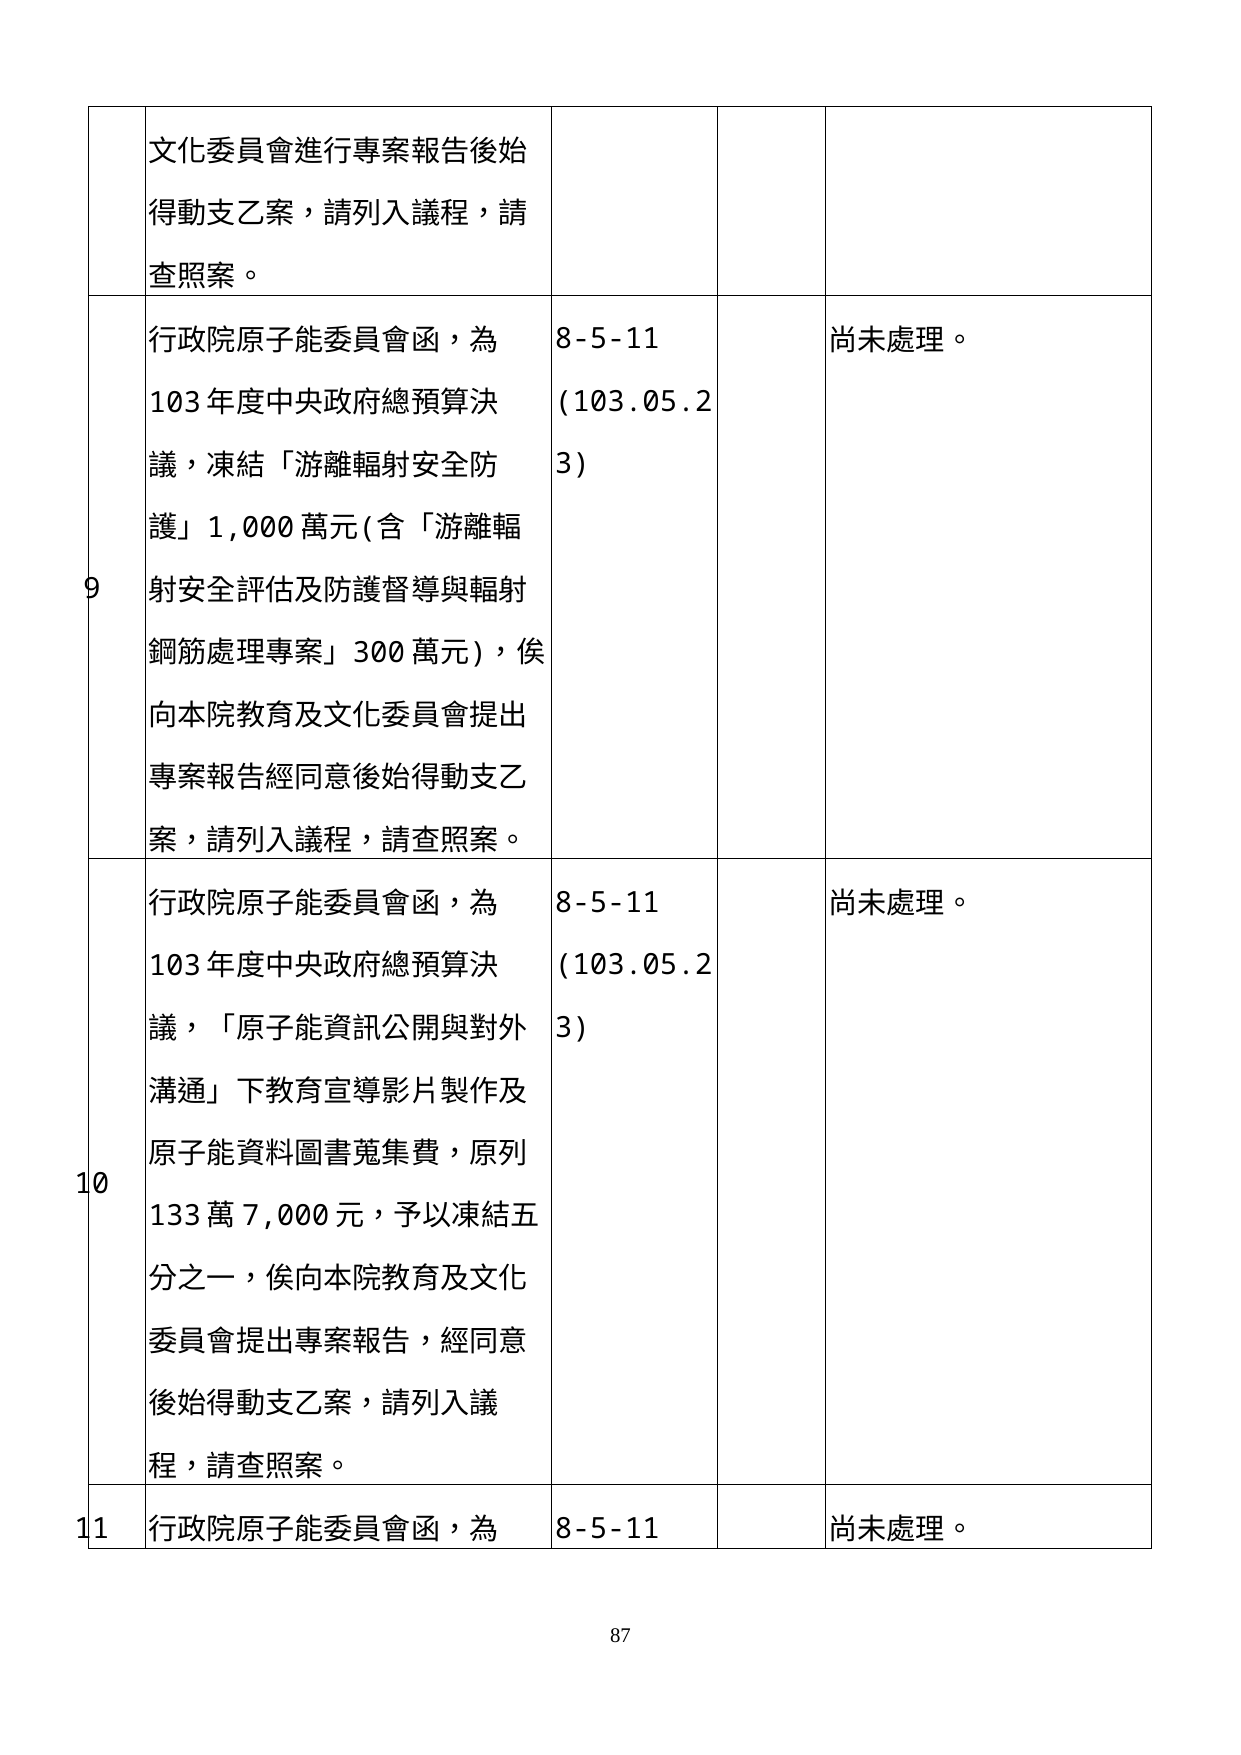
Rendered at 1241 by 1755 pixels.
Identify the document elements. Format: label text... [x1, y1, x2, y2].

table_cell 行政院原子能委員會函，為103年度中央政府總預算決議，「原子能資訊公開與對外溝通」下教育宣導影片製作及原子能資料圖書蒐集費，原列133萬7,000元，予以凍結五分之一，俟向本院教育及文化委員會提出專案報告，經同意後始得動支乙案，請列入議程，請查照案。 [146, 859, 551, 1484]
table_cell [89, 579, 96, 588]
table_cell 行政院原子能委員會函，為103年度中央政府總預算決議，凍結「游離輻射安全防護」1,000萬元(含「游離輻射安全評估及防護督導與輻射鋼筋處理專案」300萬元)，俟向本院教育及文化委員會提出專案報告經同意後始得動支乙案，請列入議程，請查照案。 [146, 296, 551, 858]
table_cell 8-5-11 (103.05.23) [552, 859, 717, 1484]
table_cell [89, 859, 145, 1484]
table_cell [718, 859, 825, 1484]
table_cell [718, 296, 825, 858]
table_cell [89, 296, 145, 858]
table_cell 尚未處理。 [826, 859, 1151, 1484]
table_cell 文化委員會進行專案報告後始得動支乙案，請列入議程，請查照案。 [146, 107, 551, 294]
table_cell [826, 107, 1151, 294]
table_cell 行政院原子能委員會函，為 [146, 1485, 551, 1548]
table_cell [89, 107, 145, 294]
table_cell [552, 107, 717, 294]
table_cell 尚未處理。 [826, 1485, 1151, 1548]
table_cell [718, 1485, 825, 1548]
table_cell 尚未處理。 [826, 296, 1151, 858]
table_cell 8-5-11 (103.05.23) [552, 296, 717, 858]
table_cell 8-5-11 [552, 1485, 717, 1548]
table_cell [718, 107, 825, 294]
table_cell [89, 1485, 145, 1548]
table_cell [89, 589, 96, 596]
